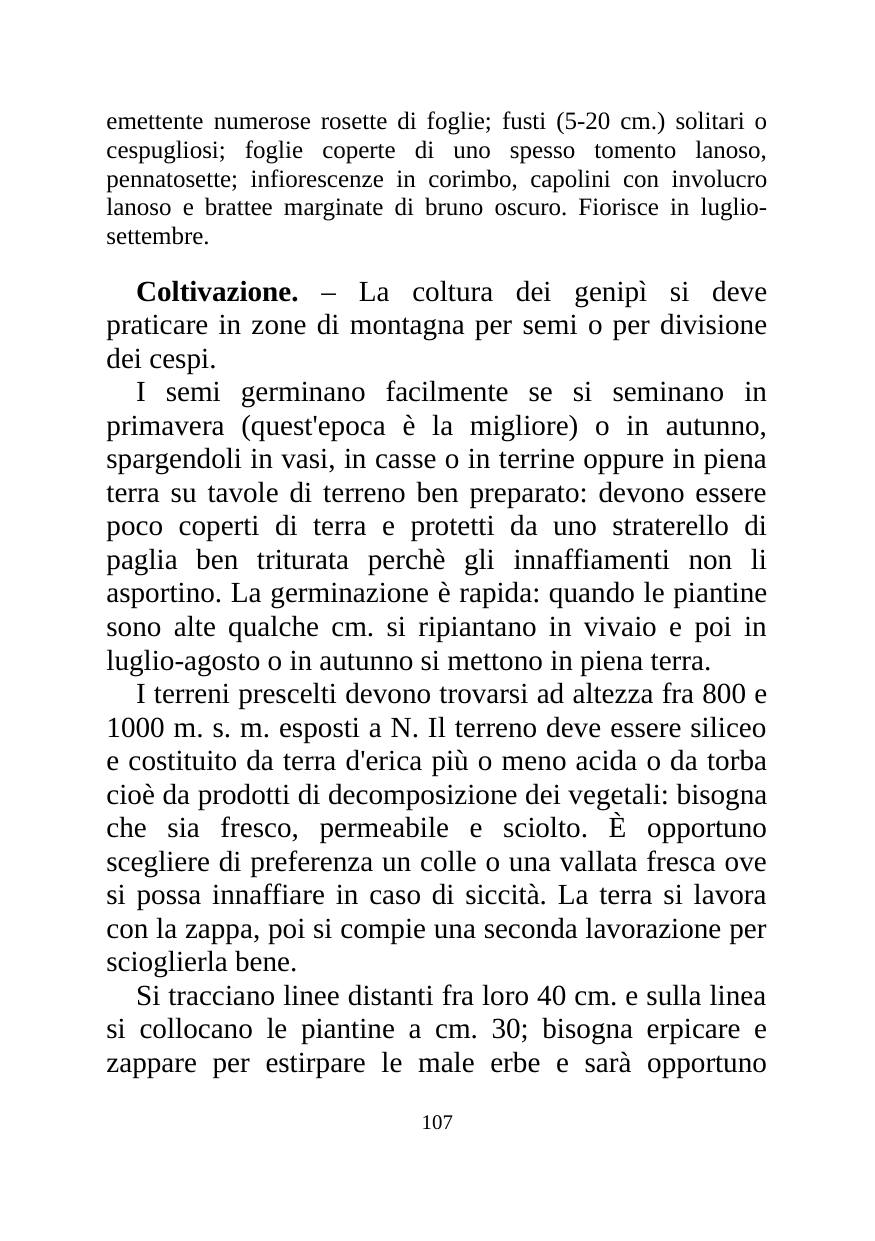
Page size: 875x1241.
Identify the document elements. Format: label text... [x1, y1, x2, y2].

text I semi germinano facilmente se si seminano in primavera (quest'epoca è la migliore) o in autunno, spargendoli in vasi, in casse o in terrine oppure in piena terra su tavole di terreno ben preparato: devono essere poco coperti di terra e protetti da uno straterello di paglia ben triturata perchè gli innaffiamenti non li asportino. La germinazione è rapida: quando le piantine sono alte qualche cm. si ripiantano in vivaio e poi in luglio-agosto o in autunno si mettono in piena terra. [106, 374, 768, 676]
text Si tracciano linee distanti fra loro 40 cm. e sulla linea si collocano le piantine a cm. 30; bisogna erpicare e zappare per estirpare le male erbe e sarà opportuno [106, 978, 768, 1079]
text Coltivazione. – La coltura dei genipì si deve praticare in zone di montagna per semi o per divisione dei cespi. [106, 274, 768, 374]
text emettente numerose rosette di foglie; fusti (5-20 cm.) solitari o cespugliosi; foglie coperte di uno spesso tomento lanoso, pennatosette; infiorescenze in corimbo, capolini con involucro lanoso e brattee marginate di bruno oscuro. Fiorisce in luglio-settembre. [106, 106, 768, 250]
text I terreni prescelti devono trovarsi ad altezza fra 800 e 1000 m. s. m. esposti a N. Il terreno deve essere siliceo e costituito da terra d'erica più o meno acida o da torba cioè da prodotti di decomposizione dei vegetali: bisogna che sia fresco, permeabile e sciolto. È opportuno scegliere di preferenza un colle o una vallata fresca ove si possa innaffiare in caso di siccità. La terra si lavora con la zappa, poi si compie una seconda lavorazione per scioglierla bene. [106, 676, 768, 978]
